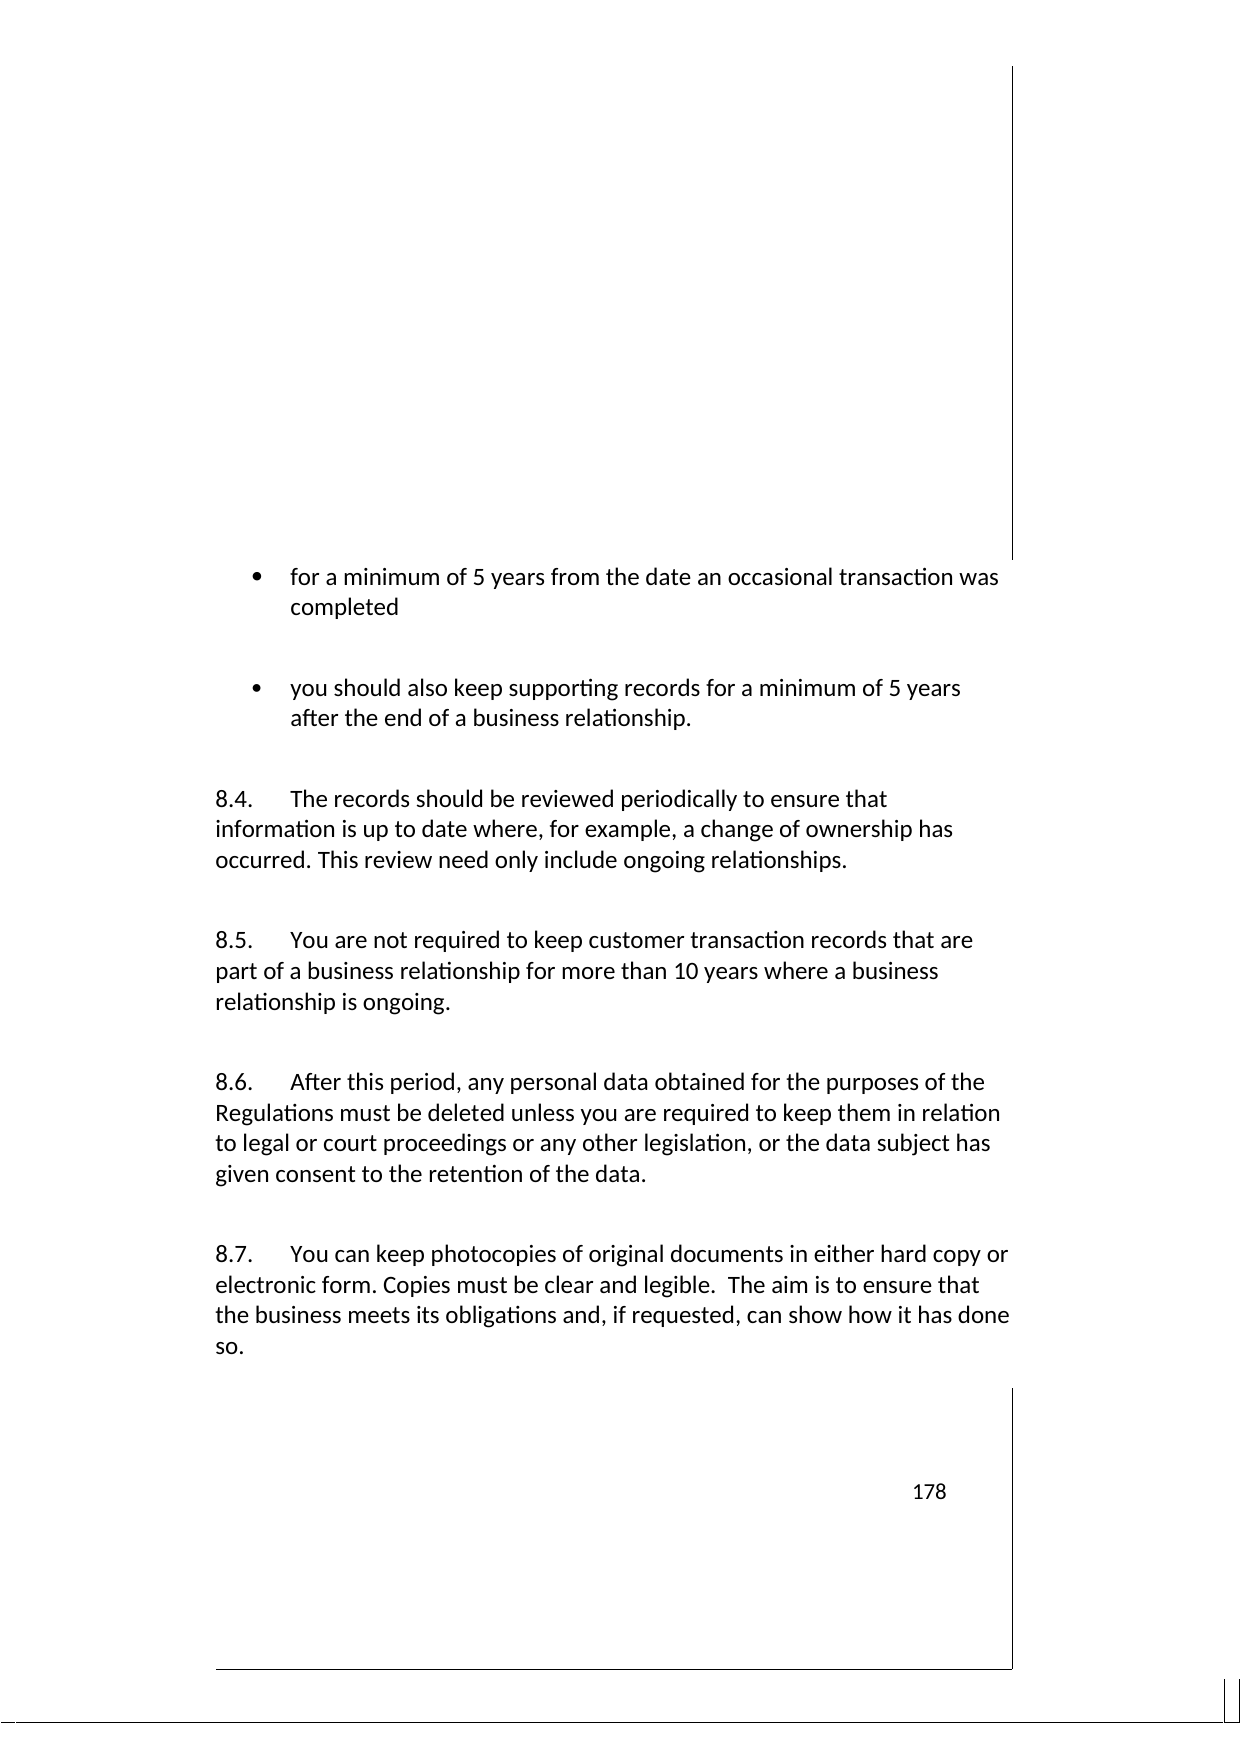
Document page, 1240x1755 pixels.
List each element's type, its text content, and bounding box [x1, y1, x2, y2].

list you should also keep supporting records for a minimum of 5 years after the end of a business relationship. [253, 672, 1012, 733]
list After this period, any personal data obtained for the purposes of the Regulations must be deleted unless you are required to keep them in relation to legal or court proceedings or any other legislation, or the data subject has given consent to the retention of the data. [215, 1066, 1012, 1188]
list The records should be reviewed periodically to ensure that information is up to date where, for example, a change of ownership has occurred. This review need only include ongoing relationships. [215, 783, 1012, 874]
list You can keep photocopies of original documents in either hard copy or electronic form. Copies must be clear and legible. The aim is to ensure that the business meets its obligations and, if requested, can show how it has done so. [215, 1238, 1012, 1360]
list for a minimum of 5 years from the date an occasional transaction was completed [253, 561, 1012, 622]
list You are not required to keep customer transaction records that are part of a business relationship for more than 10 years where a business relationship is ongoing. [215, 924, 1012, 1016]
